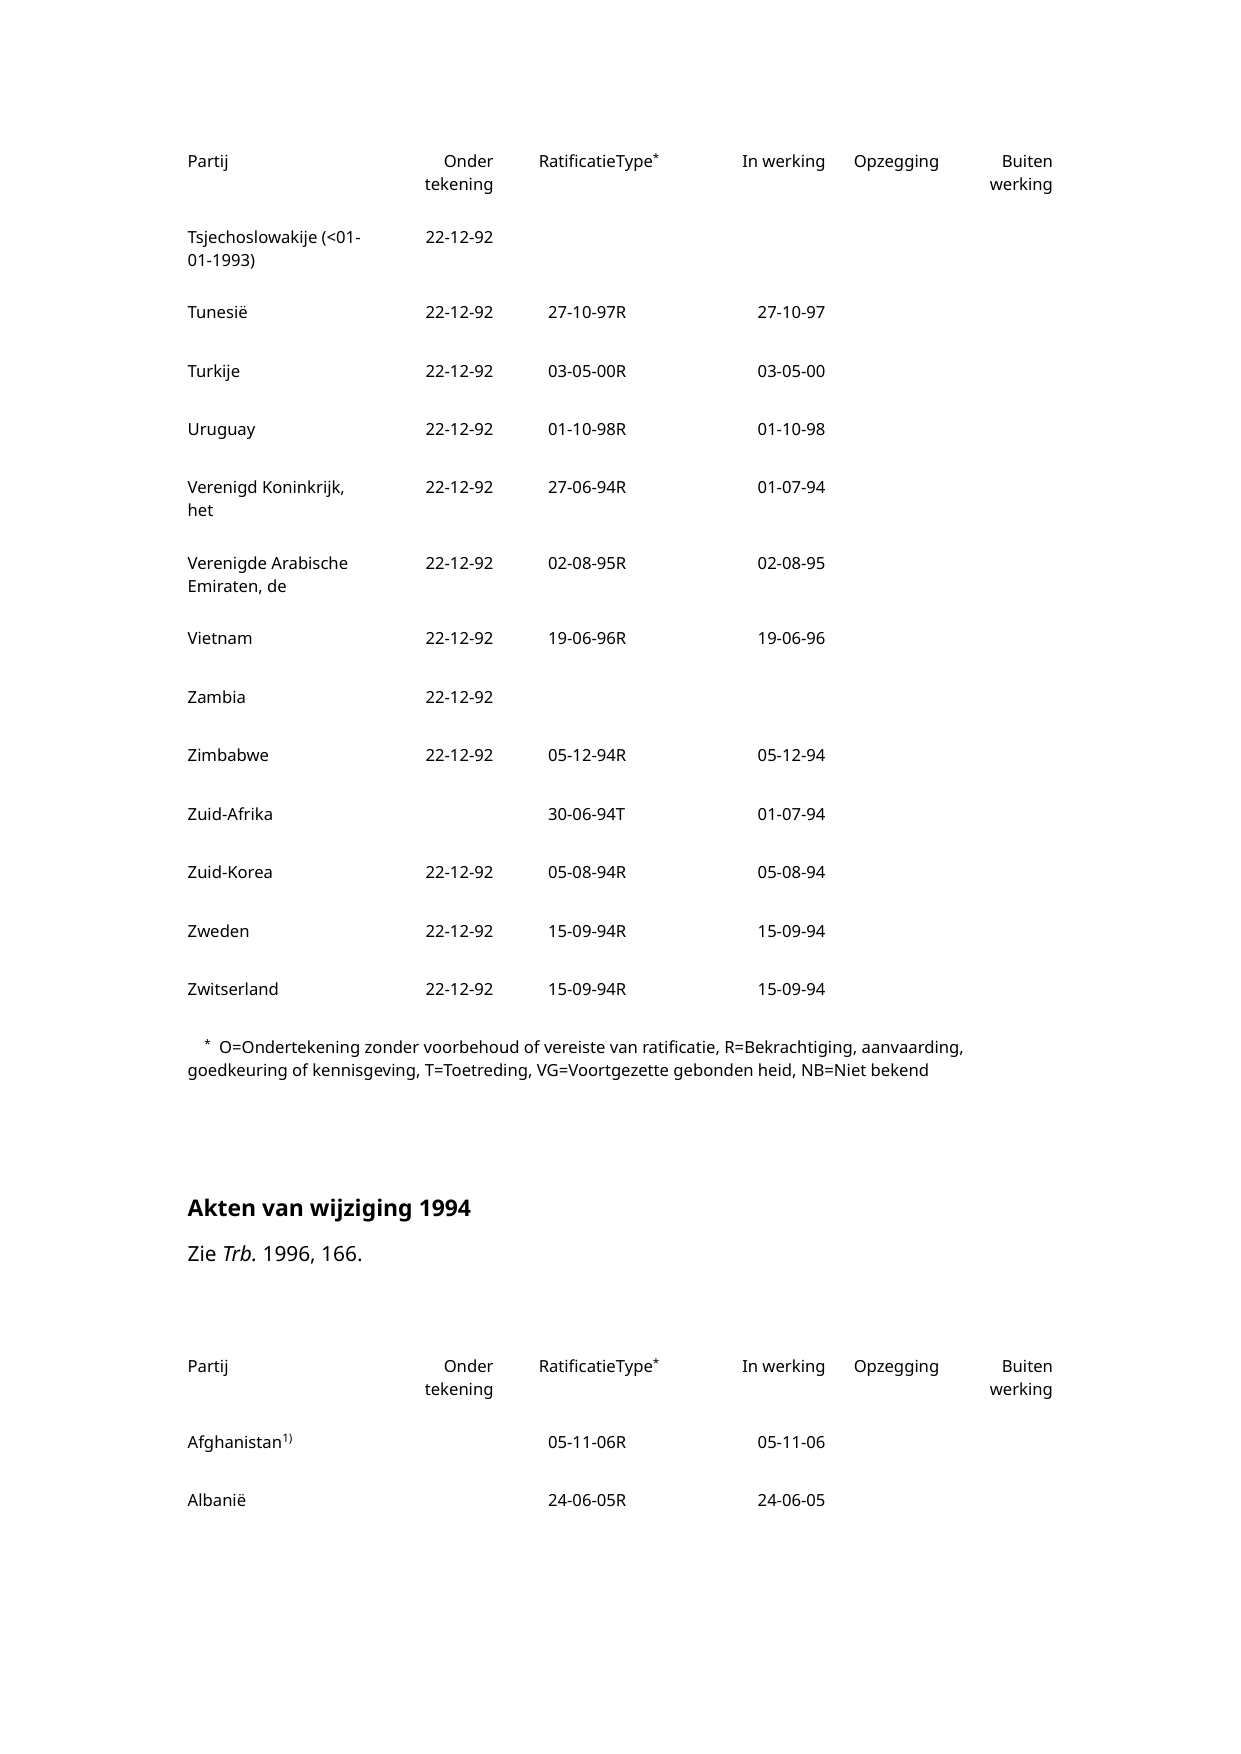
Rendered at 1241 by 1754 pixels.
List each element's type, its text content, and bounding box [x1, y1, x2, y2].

table_cell Zuid-Korea [188, 861, 371, 919]
table_cell Afghanistan1) [188, 1430, 371, 1489]
table_cell [939, 359, 1053, 418]
table_cell 30-06-94 [493, 802, 616, 861]
table_cell 22-12-92 [371, 225, 493, 301]
table_cell [825, 418, 939, 476]
table_cell 24-06-05 [493, 1489, 616, 1547]
table_header Onder tekening [371, 1355, 493, 1430]
table_header Onder tekening [371, 150, 493, 225]
table_cell 27-10-97 [703, 301, 825, 359]
table_cell [939, 476, 1053, 552]
table_cell [825, 1489, 939, 1547]
table_cell Zambia [188, 685, 371, 744]
table_cell [825, 685, 939, 744]
table_cell R [616, 359, 703, 418]
table_cell 05-12-94 [493, 744, 616, 802]
table_cell [825, 301, 939, 359]
table_cell 22-12-92 [371, 744, 493, 802]
table_cell Vietnam [188, 627, 371, 685]
table_cell Verenigd Koninkrijk, het [188, 476, 371, 552]
table_header Buiten werking [939, 1355, 1053, 1430]
table_cell 24-06-05 [703, 1489, 825, 1547]
table_cell 19-06-96 [703, 627, 825, 685]
table_cell [825, 225, 939, 301]
table_cell 03-05-00 [493, 359, 616, 418]
table_header Partij [188, 150, 371, 225]
table_cell [825, 861, 939, 919]
table_cell 05-12-94 [703, 744, 825, 802]
table_cell [825, 552, 939, 627]
table_cell 15-09-94 [703, 978, 825, 1036]
table_cell [825, 476, 939, 552]
table_cell [939, 1489, 1053, 1547]
table_header Opzegging [825, 1355, 939, 1430]
table_cell 22-12-92 [371, 359, 493, 418]
table_cell [371, 1430, 493, 1489]
table_cell [939, 418, 1053, 476]
table_cell [939, 552, 1053, 627]
table_cell 22-12-92 [371, 685, 493, 744]
table_cell 22-12-92 [371, 552, 493, 627]
table_header Type* [616, 1355, 703, 1430]
table_cell [703, 225, 825, 301]
table_header In werking [703, 1355, 825, 1430]
table_cell [825, 744, 939, 802]
table_cell Zimbabwe [188, 744, 371, 802]
table_cell 22-12-92 [371, 418, 493, 476]
table_cell Tsjechoslowakije (<01-01-1993) [188, 225, 371, 301]
table_cell [703, 685, 825, 744]
table_cell [939, 919, 1053, 978]
table_cell Zuid-Afrika [188, 802, 371, 861]
table_cell Verenigde Arabische Emiraten, de [188, 552, 371, 627]
table_cell [493, 225, 616, 301]
table_cell [939, 685, 1053, 744]
table_cell 15-09-94 [493, 919, 616, 978]
table_header Partij [188, 1355, 371, 1430]
table_cell Uruguay [188, 418, 371, 476]
table_cell [939, 802, 1053, 861]
text Zie Trb. 1996, 166. [187, 1239, 1053, 1267]
table_header Ratificatie [493, 150, 616, 225]
table_cell R [616, 1430, 703, 1489]
table_cell 15-09-94 [493, 978, 616, 1036]
table_cell 22-12-92 [371, 978, 493, 1036]
table_cell 05-11-06 [703, 1430, 825, 1489]
table_cell R [616, 552, 703, 627]
table_cell 02-08-95 [493, 552, 616, 627]
table_header Opzegging [825, 150, 939, 225]
table_cell 22-12-92 [371, 919, 493, 978]
table_cell [939, 301, 1053, 359]
table_cell [939, 978, 1053, 1036]
table_cell 01-10-98 [493, 418, 616, 476]
table_cell [825, 627, 939, 685]
table_cell Turkije [188, 359, 371, 418]
table_cell 03-05-00 [703, 359, 825, 418]
table_cell [825, 1430, 939, 1489]
table_cell 02-08-95 [703, 552, 825, 627]
table_cell R [616, 418, 703, 476]
table_cell R [616, 1489, 703, 1547]
table_header Ratificatie [493, 1355, 616, 1430]
table_cell [825, 919, 939, 978]
table_cell 15-09-94 [703, 919, 825, 978]
table_cell 01-07-94 [703, 476, 825, 552]
table_cell 01-10-98 [703, 418, 825, 476]
table_cell [616, 225, 703, 301]
table_cell [939, 1430, 1053, 1489]
table_cell 19-06-96 [493, 627, 616, 685]
table_cell 22-12-92 [371, 476, 493, 552]
table_header Type* [616, 150, 703, 225]
table_header In werking [703, 150, 825, 225]
table_cell 22-12-92 [371, 301, 493, 359]
table_cell 05-08-94 [493, 861, 616, 919]
table_cell R [616, 627, 703, 685]
table_cell R [616, 978, 703, 1036]
table_cell R [616, 744, 703, 802]
table_cell Albanië [188, 1489, 371, 1547]
table_cell [939, 225, 1053, 301]
table_cell [825, 359, 939, 418]
table_cell [371, 802, 493, 861]
table_cell [939, 744, 1053, 802]
table_cell [616, 685, 703, 744]
table_cell [493, 685, 616, 744]
table_cell [825, 978, 939, 1036]
table_cell [825, 802, 939, 861]
table_cell 05-08-94 [703, 861, 825, 919]
subtitle Akten van wijziging 1994 [187, 1192, 1053, 1224]
table_cell R [616, 476, 703, 552]
table_cell [371, 1489, 493, 1547]
table_cell [939, 627, 1053, 685]
table_header Buiten werking [939, 150, 1053, 225]
table_cell R [616, 919, 703, 978]
table_cell Zwitserland [188, 978, 371, 1036]
table_cell R [616, 861, 703, 919]
table_cell 05-11-06 [493, 1430, 616, 1489]
table_cell 22-12-92 [371, 861, 493, 919]
table_cell * O=Ondertekening zonder voorbehoud of vereiste van ratificatie, R=Bekrachtiging, aanvaarding, goedkeuring of kennisgeving, T=Toetreding, VG=Voortgezette gebonden heid, NB=Niet bekend [188, 1036, 1053, 1111]
table_cell Zweden [188, 919, 371, 978]
table_cell 27-06-94 [493, 476, 616, 552]
table_cell 22-12-92 [371, 627, 493, 685]
table_cell 27-10-97 [493, 301, 616, 359]
table_cell Tunesië [188, 301, 371, 359]
table_cell [939, 861, 1053, 919]
table_cell T [616, 802, 703, 861]
table_cell 01-07-94 [703, 802, 825, 861]
table_cell R [616, 301, 703, 359]
